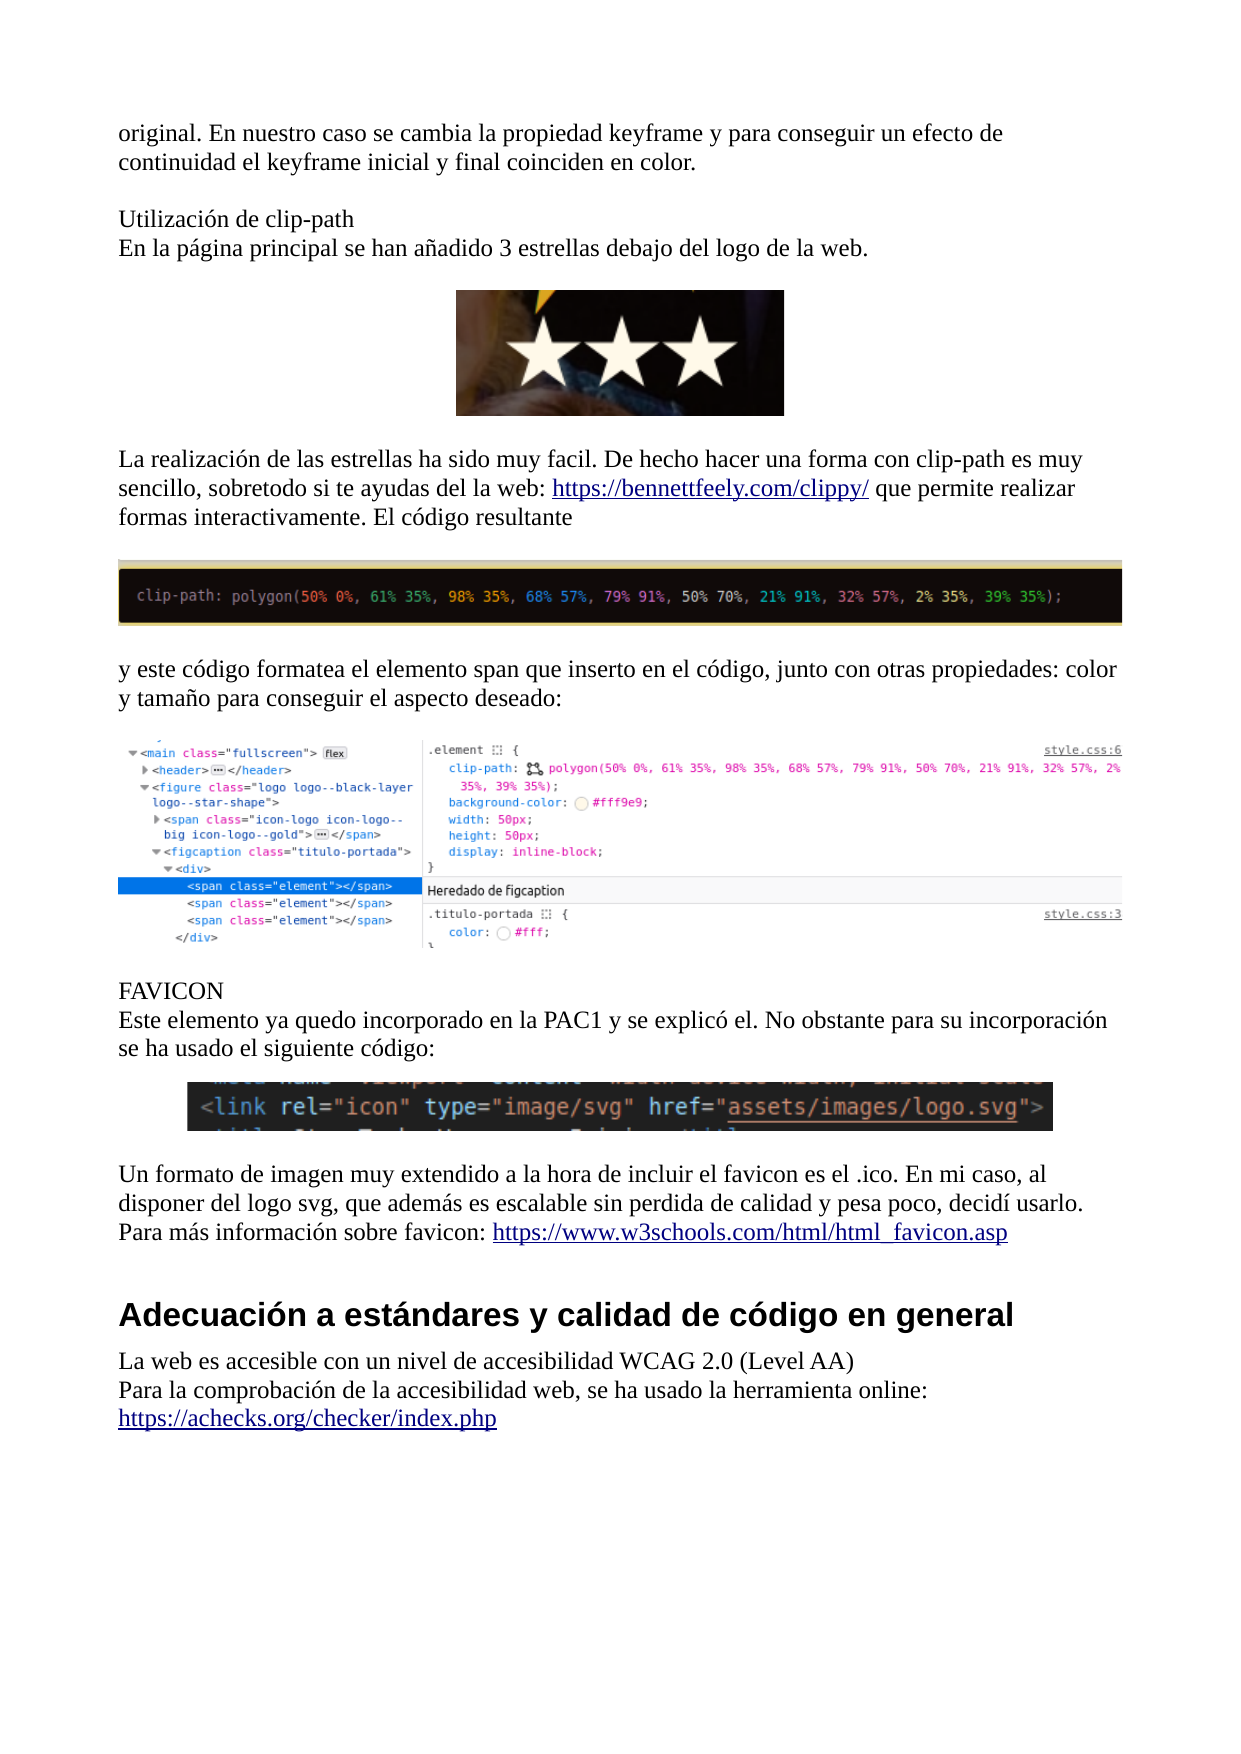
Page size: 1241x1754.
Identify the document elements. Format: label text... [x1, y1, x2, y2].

text Un formato de imagen muy extendido a la hora de incluir el favicon es el .ico. En mi caso, al disponer del logo svg, que además es escalable sin perdida de calidad y pesa poco, decidí usarlo. [118, 1159, 1122, 1217]
text La realización de las estrellas ha sido muy facil. De hecho hacer una forma con clip-path es muy sencillo, sobretodo si te ayudas del la web: https://bennettfeely.com/clippy/ que permite realizar formas interactivamente. El código resultante [118, 444, 1122, 531]
picture [187, 1082, 1053, 1131]
text Este elemento ya quedo incorporado en la PAC1 y se explicó el. No obstante para su incorporación se ha usado el siguiente código: [118, 1005, 1122, 1062]
text Para más información sobre favicon: https://www.w3schools.com/html/html_favicon.asp [118, 1217, 1122, 1245]
picture [118, 740, 1123, 948]
subtitle Adecuación a estándares y calidad de código en general [118, 1295, 1122, 1333]
text FAVICON [118, 976, 1122, 1005]
text Utilización de clip-path [118, 204, 1122, 233]
text original. En nuestro caso se cambia la propiedad keyframe y para conseguir un efecto de continuidad el keyframe inicial y final coinciden en color. [118, 118, 1122, 176]
text Para la comprobación de la accesibilidad web, se ha usado la herramienta online: https://achecks.org/checker/index.php [118, 1375, 1122, 1432]
text La web es accesible con un nivel de accesibilidad WCAG 2.0 (Level AA) [118, 1346, 1122, 1375]
text y este código formatea el elemento span que inserto en el código, junto con otras propiedades: color y tamaño para conseguir el aspecto deseado: [118, 654, 1122, 712]
picture [118, 559, 1123, 626]
text En la página principal se han añadido 3 estrellas debajo del logo de la web. [118, 233, 1122, 262]
picture [456, 290, 785, 416]
